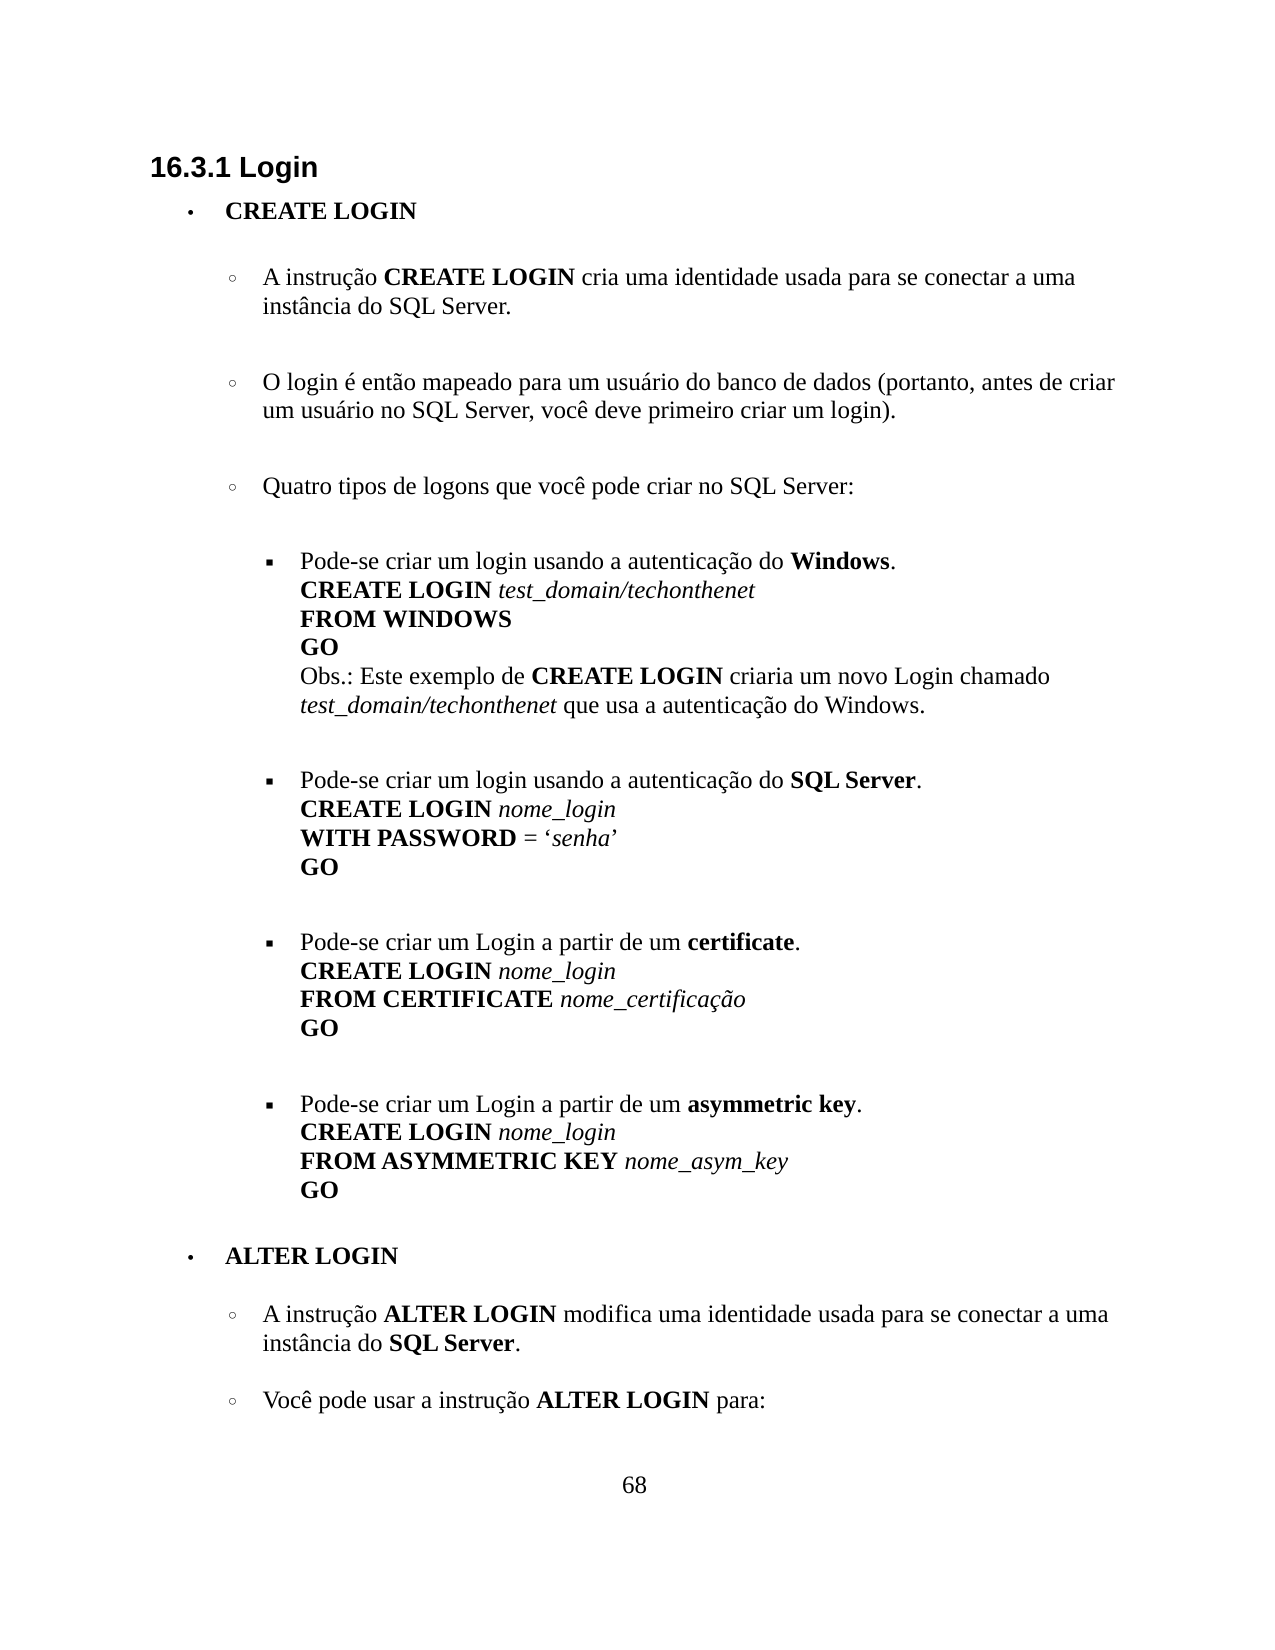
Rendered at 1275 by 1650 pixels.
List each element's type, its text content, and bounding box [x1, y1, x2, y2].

list Quatro tipos de logons que você pode criar no SQL Server: [225, 471, 1125, 528]
list Pode-se criar um login usando a autenticação do Windows. CREATE LOGIN test_domain/techonthenet FROM WINDOWS GO Obs.: Este exemplo de CREATE LOGIN criaria um novo Login chamado test_domain/techonthenet que usa a autenticação do Windows. [262, 546, 1125, 747]
subtitle 16.3.1 Login [150, 150, 1125, 183]
list A instrução ALTER LOGIN modifica uma identidade usada para se conectar a uma instância do SQL Server. [225, 1299, 1125, 1385]
list O login é então mapeado para um usuário do banco de dados (portanto, antes de criar um usuário no SQL Server, você deve primeiro criar um login). [225, 367, 1125, 453]
list Você pode usar a instrução ALTER LOGIN para: [225, 1385, 1125, 1414]
list ALTER LOGIN [187, 1241, 1125, 1299]
list A instrução CREATE LOGIN cria uma identidade usada para se conectar a uma instância do SQL Server. [225, 262, 1125, 349]
list Pode-se criar um login usando a autenticação do SQL Server. CREATE LOGIN nome_login WITH PASSWORD = ‘senha’ GO [262, 765, 1125, 909]
list CREATE LOGIN [187, 196, 1125, 253]
list Pode-se criar um Login a partir de um asymmetric key. CREATE LOGIN nome_login FROM ASYMMETRIC KEY nome_asym_key GO [262, 1089, 1125, 1232]
list Pode-se criar um Login a partir de um certificate. CREATE LOGIN nome_login FROM CERTIFICATE nome_certificação GO [262, 927, 1125, 1071]
